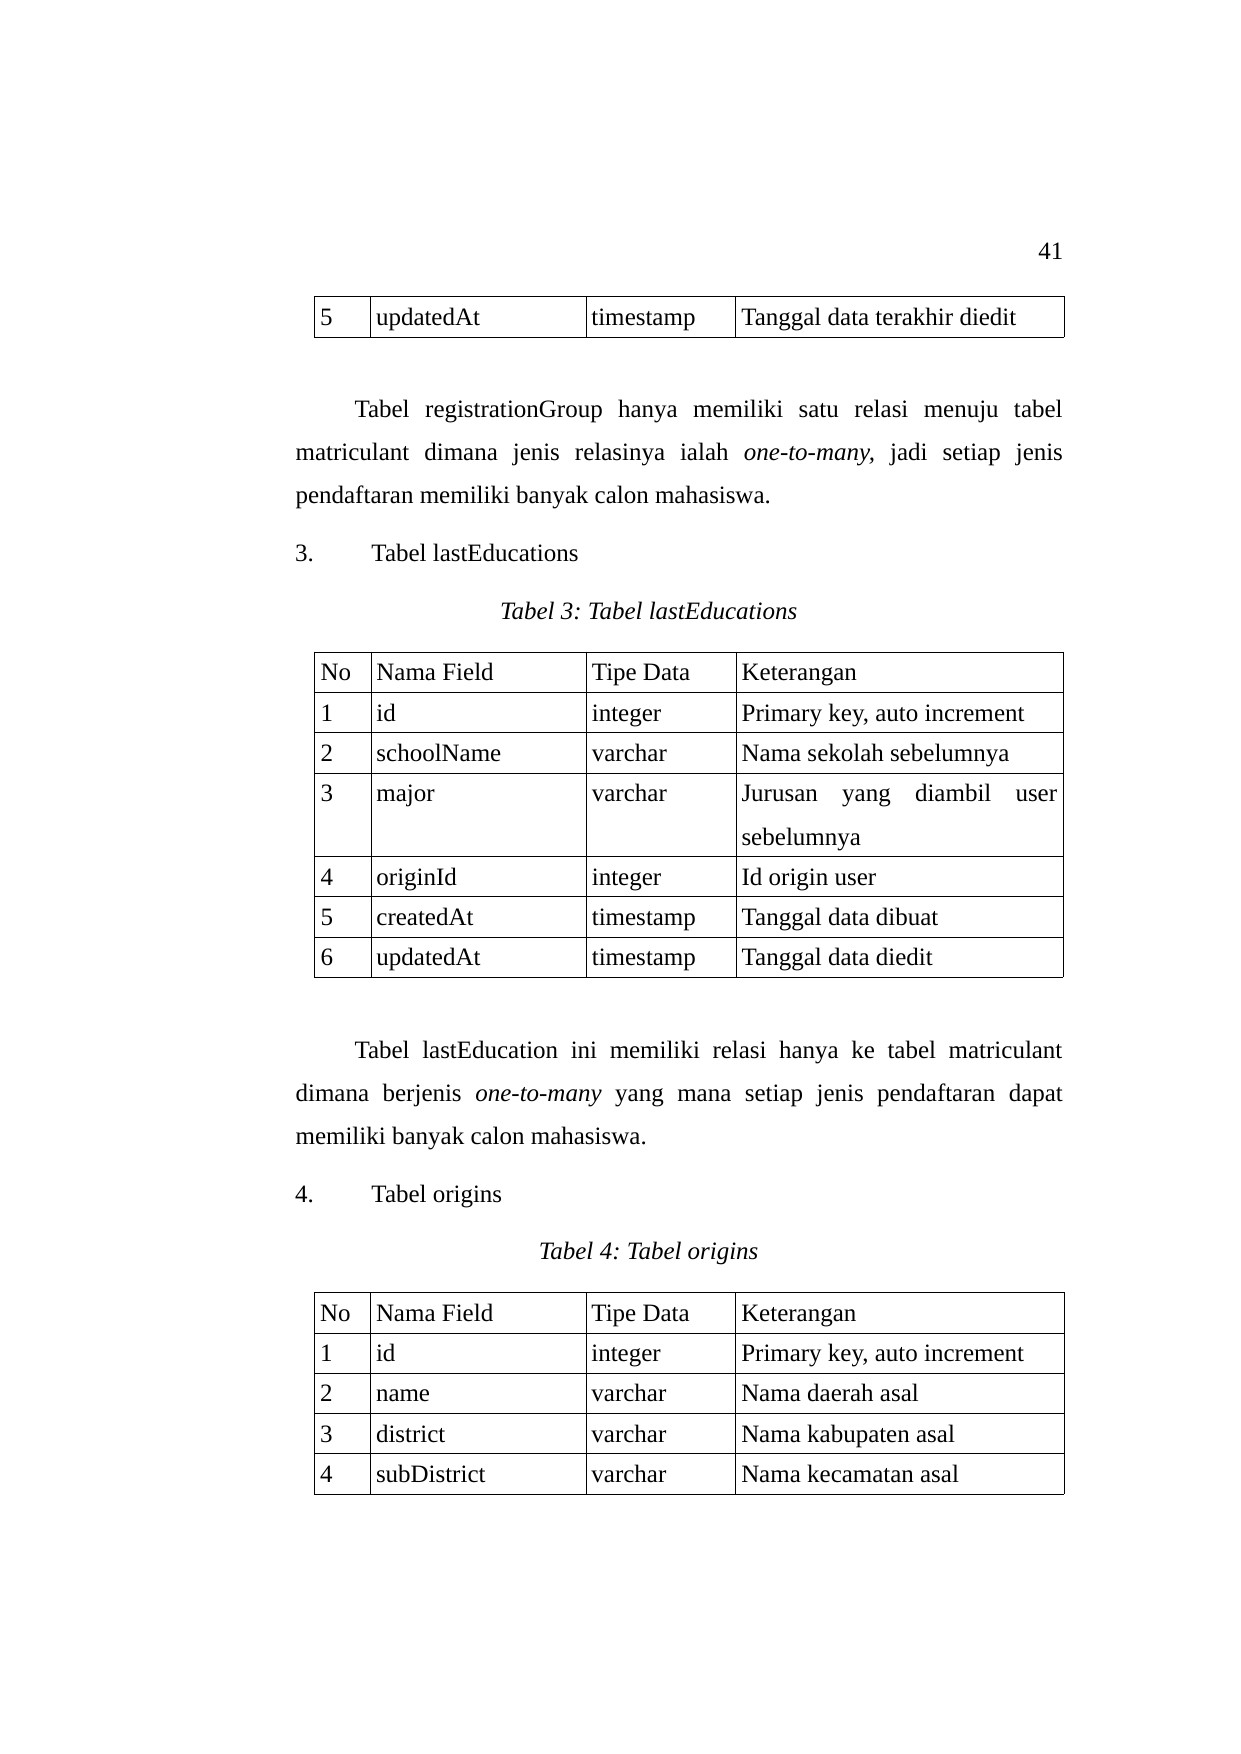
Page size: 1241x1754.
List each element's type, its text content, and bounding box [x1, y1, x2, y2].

table_cell name [371, 1374, 586, 1413]
table_cell schoolName [372, 733, 586, 773]
table_cell 4 [315, 1454, 370, 1494]
table_header Tipe Data [587, 653, 736, 692]
table_cell Id origin user [737, 857, 1063, 896]
table_cell 1 [315, 693, 371, 732]
table_cell timestamp [587, 297, 735, 337]
table_cell 4 [315, 857, 371, 896]
table_cell 2 [315, 1374, 370, 1413]
table_cell updatedAt [371, 297, 586, 337]
table_cell major [372, 774, 586, 856]
table_cell varchar [587, 774, 736, 856]
table_cell id [372, 693, 586, 732]
table_cell varchar [587, 1454, 735, 1494]
list Tabel origins [295, 1179, 1063, 1207]
text Tabel lastEducation ini memiliki relasi hanya ke tabel matriculant dimana berjenis one-to-many yang mana setiap jenis pendaftaran dapat memiliki banyak calon mahasiswa. [295, 1035, 1063, 1150]
table_cell integer [587, 693, 736, 732]
table_header No [315, 653, 371, 692]
table_cell subDistrict [371, 1454, 586, 1494]
list Tabel lastEducations [295, 538, 1063, 567]
text Tabel registrationGroup hanya memiliki satu relasi menuju tabel matriculant dimana jenis relasinya ialah one-to-many, jadi setiap jenis pendaftaran memiliki banyak calon mahasiswa. [295, 394, 1063, 509]
text Tabel 7.4: Tabel origins [236, 1236, 1063, 1265]
table_cell timestamp [587, 938, 736, 977]
table_cell varchar [587, 1414, 735, 1453]
table_header Tipe Data [587, 1293, 735, 1332]
table_cell 1 [315, 1334, 370, 1373]
table_cell 5 [315, 297, 370, 337]
table_header Keterangan [737, 653, 1063, 692]
table_cell Nama sekolah sebelumnya [737, 733, 1063, 773]
table_cell 6 [315, 938, 371, 977]
table_cell varchar [587, 733, 736, 773]
table_cell Tanggal data dibuat [737, 897, 1063, 937]
table_cell Primary key, auto increment [737, 693, 1063, 732]
table_cell integer [587, 1334, 735, 1373]
table_cell updatedAt [372, 938, 586, 977]
table_cell Tanggal data diedit [737, 938, 1063, 977]
table_cell Jurusan yang diambil user sebelumnya [737, 774, 1063, 856]
table_cell Nama daerah asal [736, 1374, 1064, 1413]
table_cell 3 [315, 774, 371, 856]
table_cell id [371, 1334, 586, 1373]
table_cell Tanggal data terakhir diedit [736, 297, 1064, 337]
table_header Keterangan [736, 1293, 1064, 1332]
table_cell Nama kecamatan asal [736, 1454, 1064, 1494]
table_cell varchar [587, 1374, 735, 1413]
table_cell timestamp [587, 897, 736, 937]
table_header Nama Field [371, 1293, 586, 1332]
table_cell 2 [315, 733, 371, 773]
table_cell 5 [315, 897, 371, 937]
table_cell Primary key, auto increment [736, 1334, 1064, 1373]
table_cell originId [372, 857, 586, 896]
table_header No [315, 1293, 370, 1332]
table_header Nama Field [372, 653, 586, 692]
text Tabel 7.3: Tabel lastEducations [236, 596, 1063, 625]
table_cell district [371, 1414, 586, 1453]
table_cell integer [587, 857, 736, 896]
table_cell createdAt [372, 897, 586, 937]
table_cell Nama kabupaten asal [736, 1414, 1064, 1453]
table_cell 3 [315, 1414, 370, 1453]
